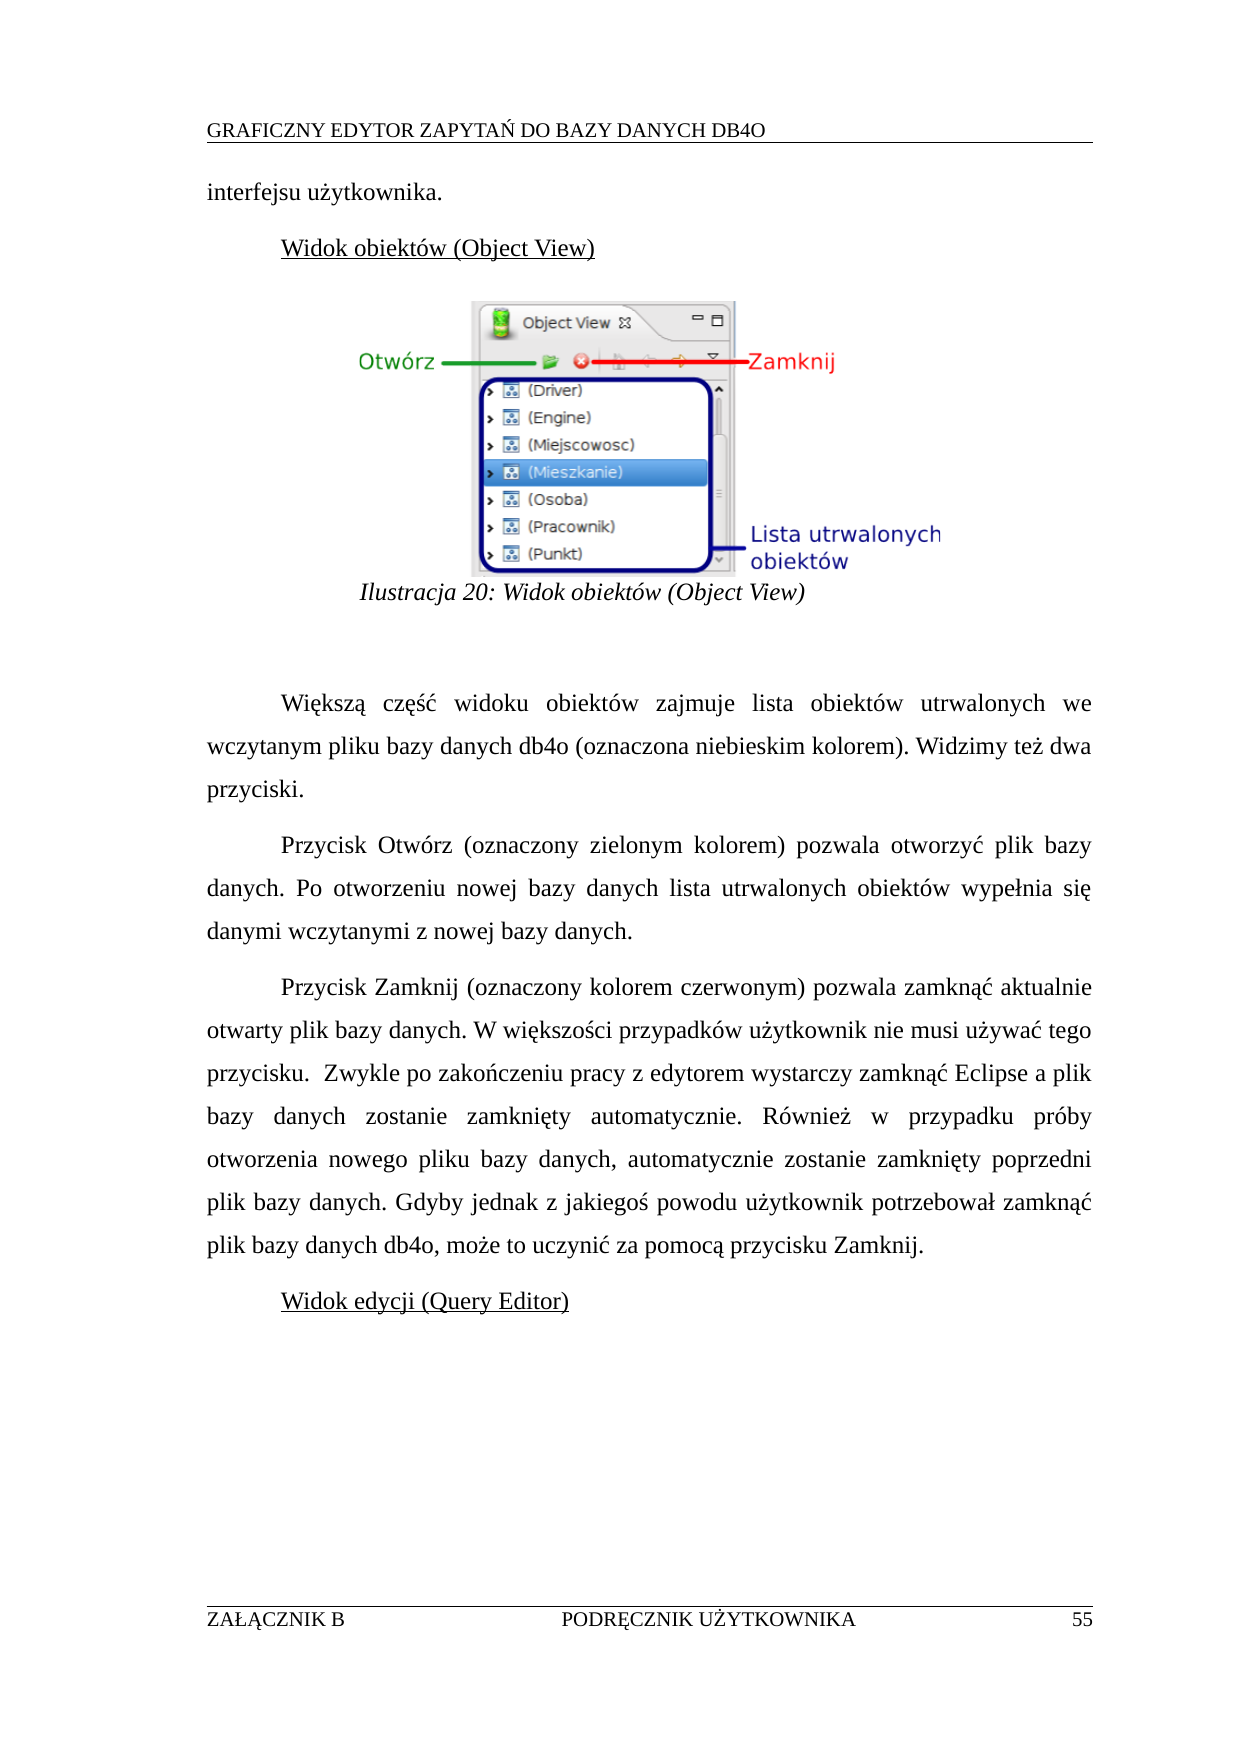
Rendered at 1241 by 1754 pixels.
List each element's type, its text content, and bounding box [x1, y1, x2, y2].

picture [359, 301, 941, 577]
text Większą część widoku obiektów zajmuje lista obiektów utrwalonych we wczytanym pliku bazy danych db4o (oznaczona niebieskim kolorem). Widzimy też dwa przyciski. [207, 688, 1093, 803]
text Widok edycji (Query Editor) [207, 1286, 1093, 1315]
text Przycisk Zamknij (oznaczony kolorem czerwonym) pozwala zamknąć aktualnie otwarty plik bazy danych. W większości przypadków użytkownik nie musi używać tego przycisku. Zwykle po zakończeniu pracy z edytorem wystarczy zamknąć Eclipse a plik bazy danych zostanie zamknięty automatycznie. Również w przypadku próby otworzenia nowego pliku bazy danych, automatycznie zostanie zamknięty poprzedni plik bazy danych. Gdyby jednak z jakiegoś powodu użytkownik potrzebował zamknąć plik bazy danych db4o, może to uczynić za pomocą przycisku Zamknij. [207, 972, 1093, 1259]
text Przycisk Otwórz (oznaczony zielonym kolorem) pozwala otworzyć plik bazy danych. Po otworzeniu nowej bazy danych lista utrwalonych obiektów wypełnia się danymi wczytanymi z nowej bazy danych. [207, 830, 1093, 945]
text interfejsu użytkownika. [207, 177, 1093, 206]
text Ilustracja 20: Widok obiektów (Object View) [359, 577, 940, 605]
text Widok obiektów (Object View) [207, 233, 1093, 261]
